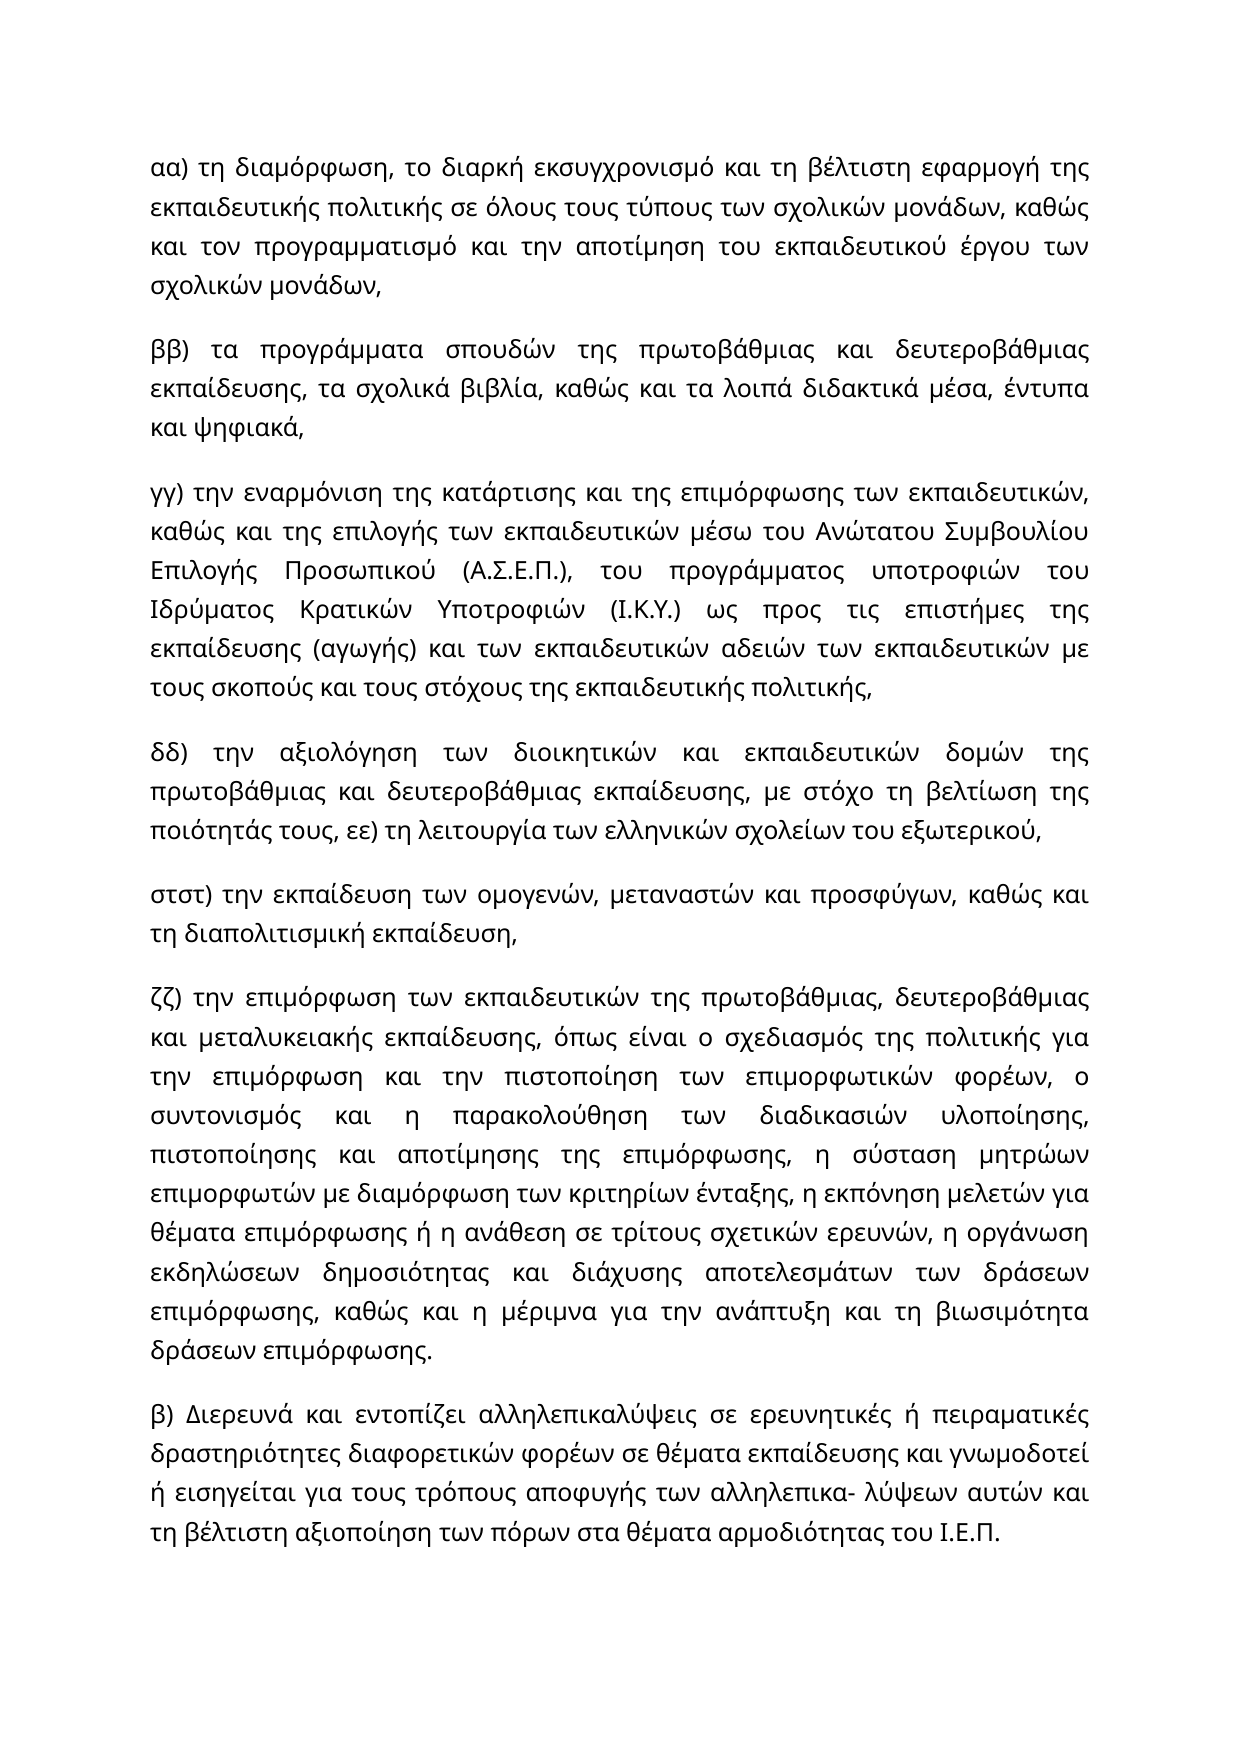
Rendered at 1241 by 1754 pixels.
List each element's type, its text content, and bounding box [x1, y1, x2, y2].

text αα) τη διαμόρφωση, το διαρκή εκσυγχρονισμό και τη βέλτιστη εφαρμογή της εκπαιδευτικής πολιτικής σε όλους τους τύπους των σχολικών μονάδων, καθώς και τον προγραμματισμό και την αποτίμηση του εκπαιδευτικού έργου των σχολικών μονάδων, [150, 150, 1090, 302]
text ββ) τα προγράμματα σπουδών της πρωτοβάθμιας και δευτεροβάθμιας εκπαίδευσης, τα σχολικά βιβλία, καθώς και τα λοιπά διδακτικά μέσα, έντυπα και ψηφιακά, [150, 332, 1090, 444]
text β) Διερευνά και εντοπίζει αλληλεπικαλύψεις σε ερευνητικές ή πειραματικές δραστηριότητες διαφορετικών φορέων σε θέματα εκπαίδευσης και γνωμοδοτεί ή εισηγείται για τους τρόπους αποφυγής των αλληλεπικα- λύψεων αυτών και τη βέλτιστη αξιοποίηση των πόρων στα θέματα αρμοδιότητας του Ι.Ε.Π. [150, 1397, 1090, 1548]
text στστ) την εκπαίδευση των ομογενών, μεταναστών και προσφύγων, καθώς και τη διαπολιτισμική εκπαίδευση, [150, 877, 1090, 950]
text ζζ) την επιμόρφωση των εκπαιδευτικών της πρωτοβάθμιας, δευτεροβάθμιας και μεταλυκειακής εκπαίδευσης, όπως είναι ο σχεδιασμός της πολιτικής για την επιμόρφωση και την πιστοποίηση των επιμορφωτικών φορέων, ο συντονισμός και η παρακολούθηση των διαδικασιών υλοποίησης, πιστοποίησης και αποτίμησης της επιμόρφωσης, η σύσταση μητρώων επιμορφωτών με διαμόρφωση των κριτηρίων ένταξης, η εκπόνηση μελετών για θέματα επιμόρφωσης ή η ανάθεση σε τρίτους σχετικών ερευνών, η οργάνωση εκδηλώσεων δημοσιότητας και διάχυσης αποτελεσμάτων των δράσεων επιμόρφωσης, καθώς και η μέριμνα για την ανάπτυξη και τη βιωσιμότητα δράσεων επιμόρφωσης. [150, 980, 1090, 1367]
text γγ) την εναρμόνιση της κατάρτισης και της επιμόρφωσης των εκπαιδευτικών, καθώς και της επιλογής των εκπαιδευτικών μέσω του Ανώτατου Συμβουλίου Επιλογής Προσωπικού (Α.Σ.Ε.Π.), του προγράμματος υποτροφιών του Ιδρύματος Κρατικών Υποτροφιών (Ι.Κ.Υ.) ως προς τις επιστήμες της εκπαίδευσης (αγωγής) και των εκπαιδευτικών αδειών των εκπαιδευτικών με τους σκοπούς και τους στόχους της εκπαιδευτικής πολιτικής, [150, 474, 1090, 704]
text δδ) την αξιολόγηση των διοικητικών και εκπαιδευτικών δομών της πρωτοβάθμιας και δευτεροβάθμιας εκπαίδευσης, με στόχο τη βελτίωση της ποιότητάς τους, εε) τη λειτουργία των ελληνικών σχολείων του εξωτερικού, [150, 734, 1090, 847]
